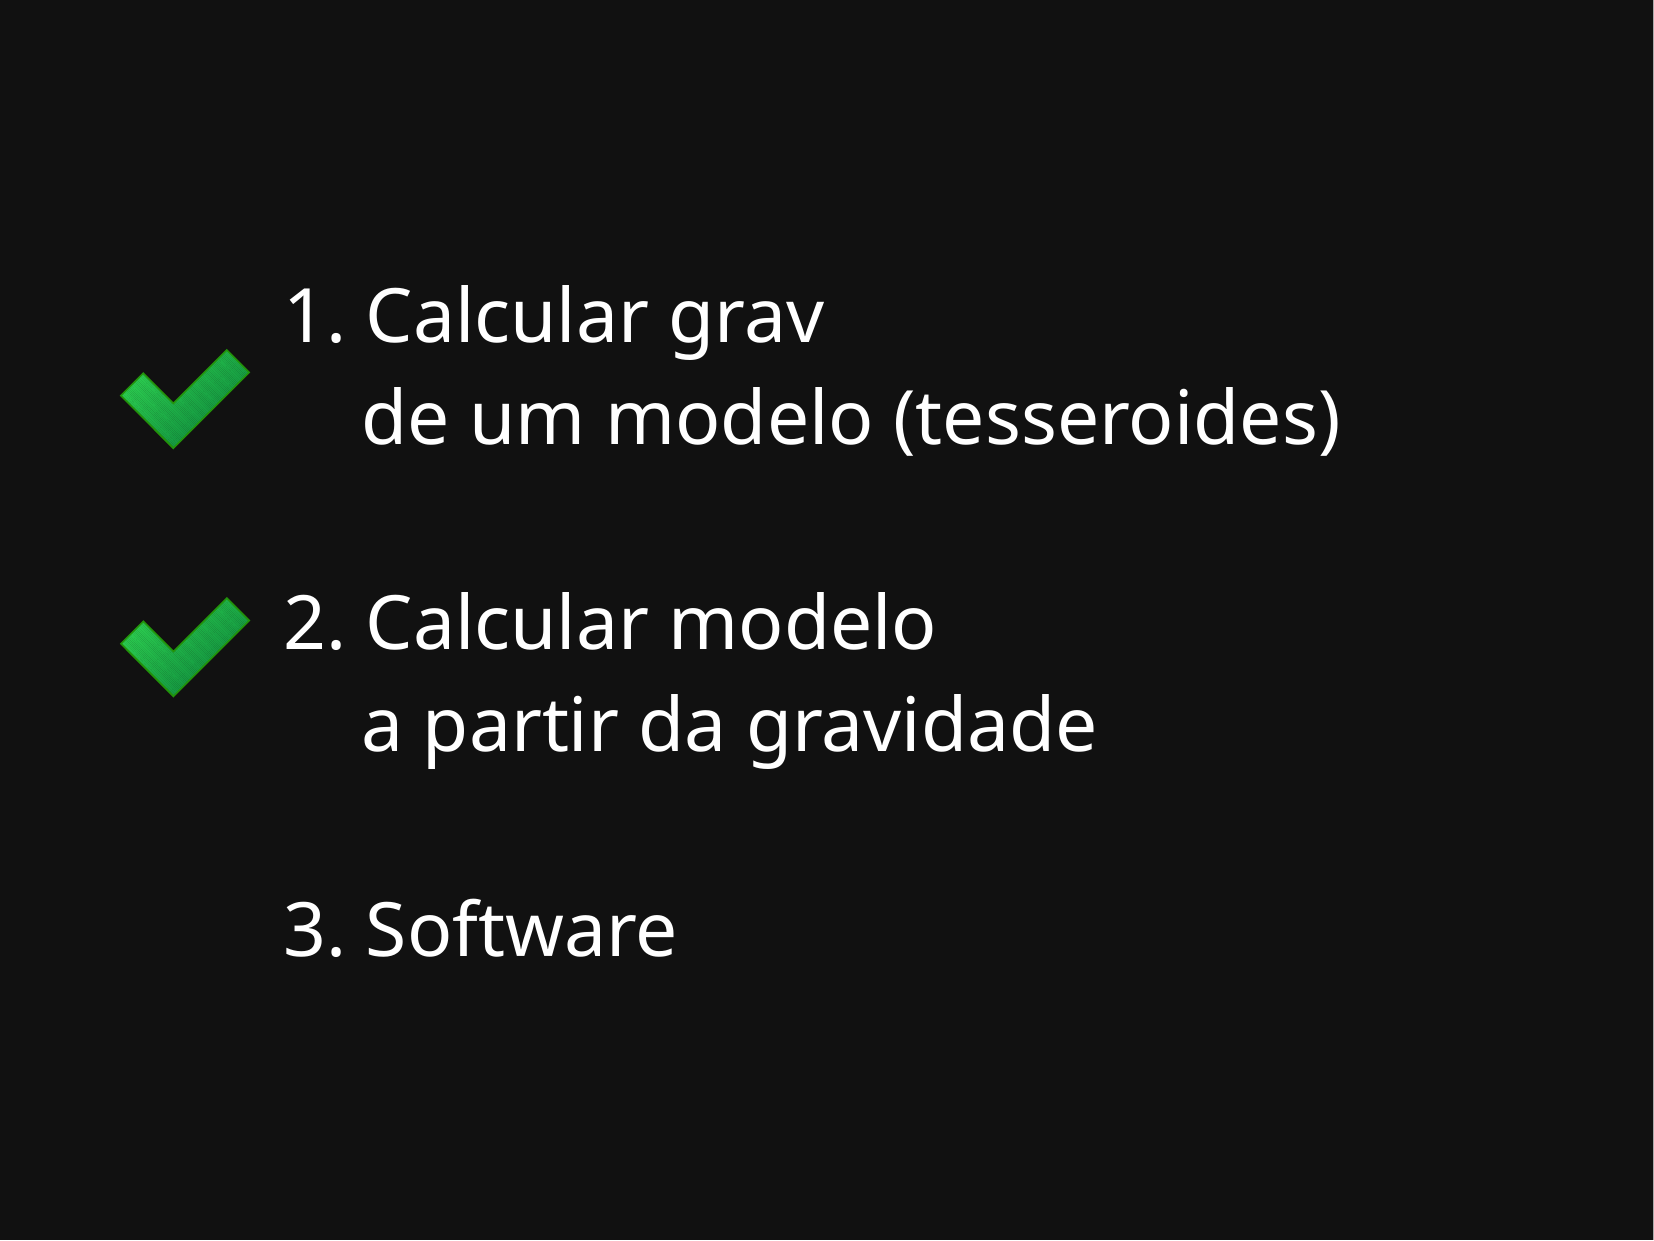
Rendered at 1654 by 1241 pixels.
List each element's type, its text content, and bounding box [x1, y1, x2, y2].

picture [94, 305, 273, 485]
subtitle 1. Calcular grav de um modelo (tesseroides) 2. Calcular modelo a partir da gravidade 3. Software [283, 172, 1477, 1068]
picture [94, 554, 273, 733]
